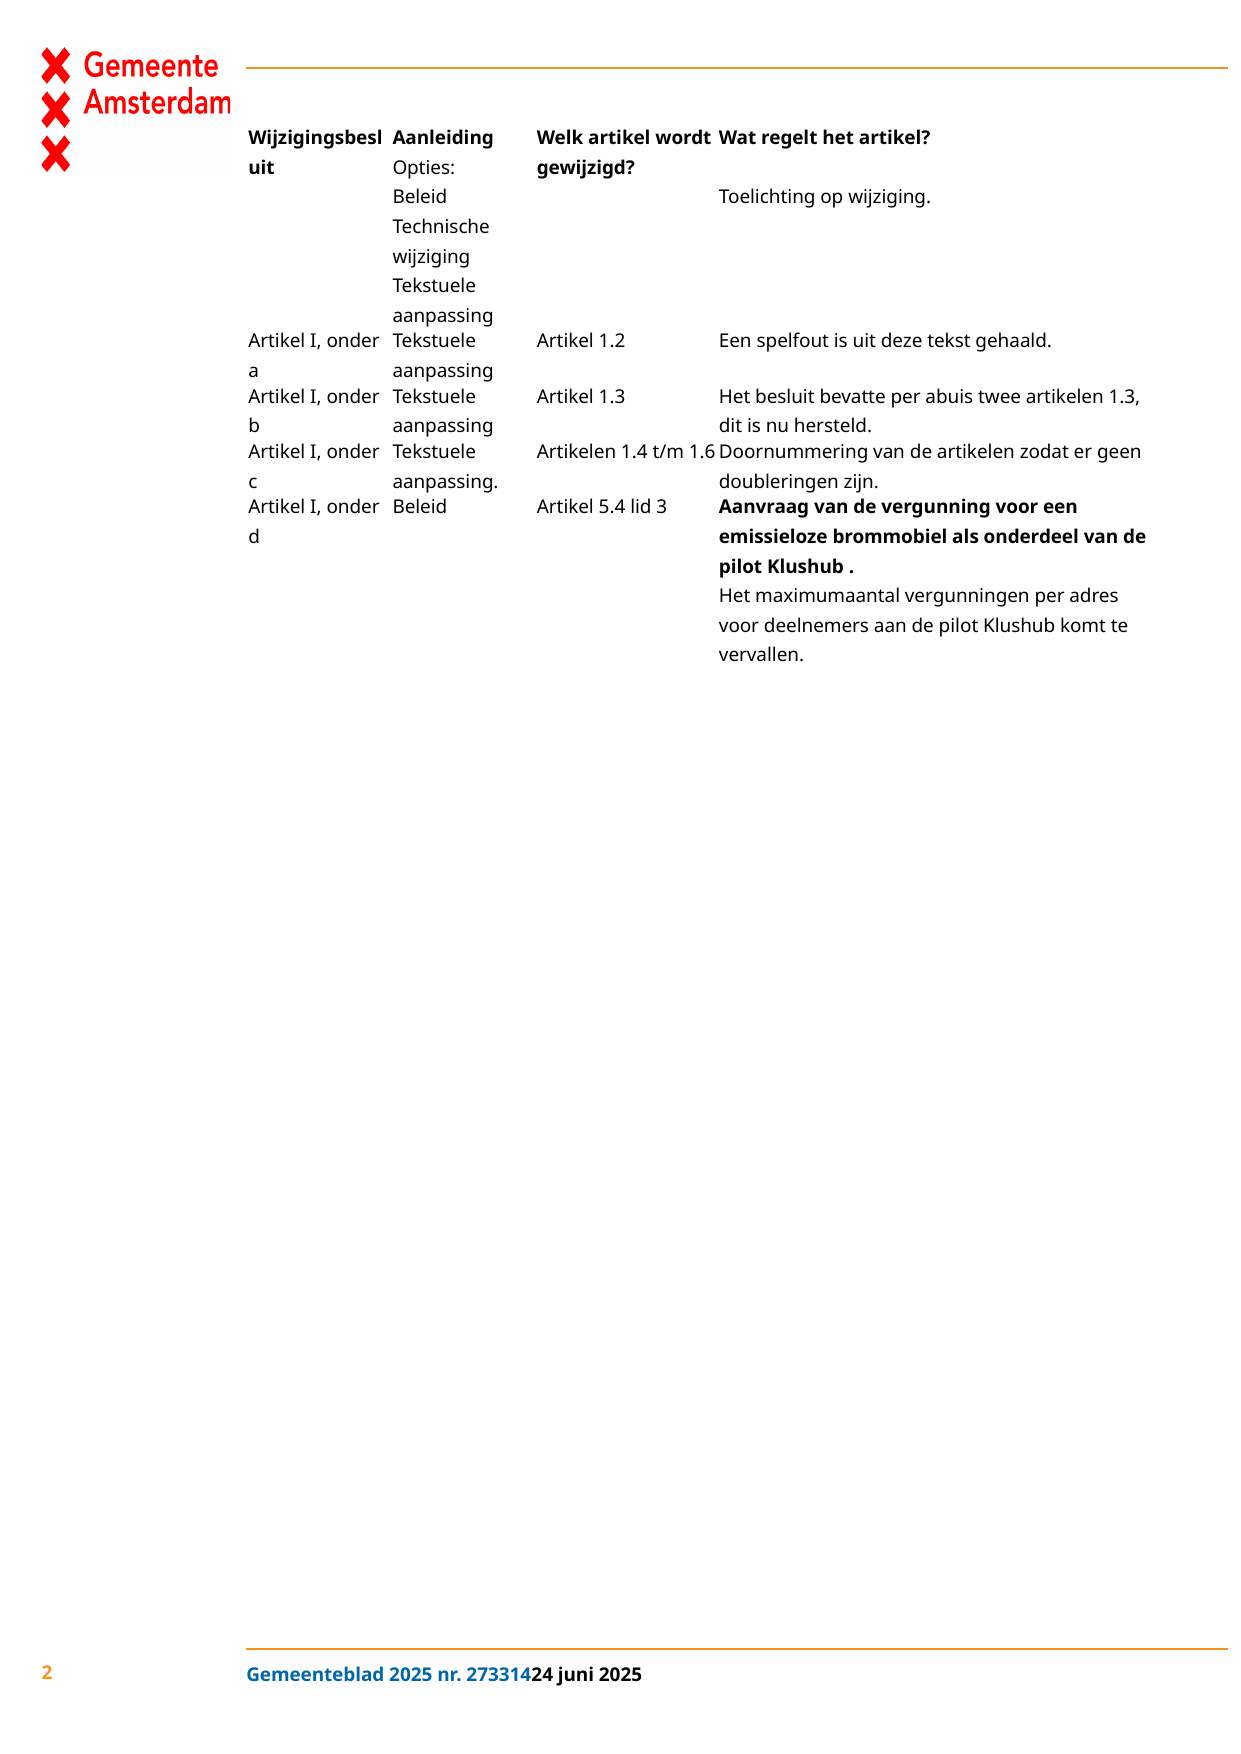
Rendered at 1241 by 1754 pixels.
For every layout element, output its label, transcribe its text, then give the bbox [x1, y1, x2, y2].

table_cell Doornummering van de artikelen zodat er geen doubleringen zijn. [719, 438, 1152, 494]
picture [41, 47, 231, 172]
table_cell Beleid [392, 494, 537, 667]
table_cell Artikel 1.2 [537, 328, 719, 383]
table_cell Tekstuele aanpassing. [392, 438, 537, 494]
table_cell Artikel 1.3 [537, 383, 719, 438]
table_cell Een spelfout is uit deze tekst gehaald. [719, 328, 1152, 383]
table_cell Tekstuele aanpassing [392, 383, 537, 438]
table_header Welk artikel wordt gewijzigd? [537, 125, 719, 328]
table_cell Artikel I, onder c [248, 438, 392, 494]
table_header Aanleiding Opties: Beleid Technische wijziging Tekstuele aanpassing [392, 125, 537, 328]
table_cell Aanvraag van de vergunning voor een emissieloze brommobiel als onderdeel van de pilot Klushub . Het maximumaantal vergunningen per adres voor deelnemers aan de pilot Klushub komt te vervallen. [719, 494, 1152, 667]
table_cell Tekstuele aanpassing [392, 328, 537, 383]
table_cell Artikel 5.4 lid 3 [537, 494, 719, 667]
table_cell Artikel I, onder a [248, 328, 392, 383]
table_header Wijzigingsbesluit [248, 125, 392, 328]
table_cell Artikelen 1.4 t/m 1.6 [537, 438, 719, 494]
table_cell Artikel I, onder b [248, 383, 392, 438]
table_cell Artikel I, onder d [248, 494, 392, 667]
table_cell Het besluit bevatte per abuis twee artikelen 1.3, dit is nu hersteld. [719, 383, 1152, 438]
table_header Wat regelt het artikel? Toelichting op wijziging. [719, 125, 1152, 328]
